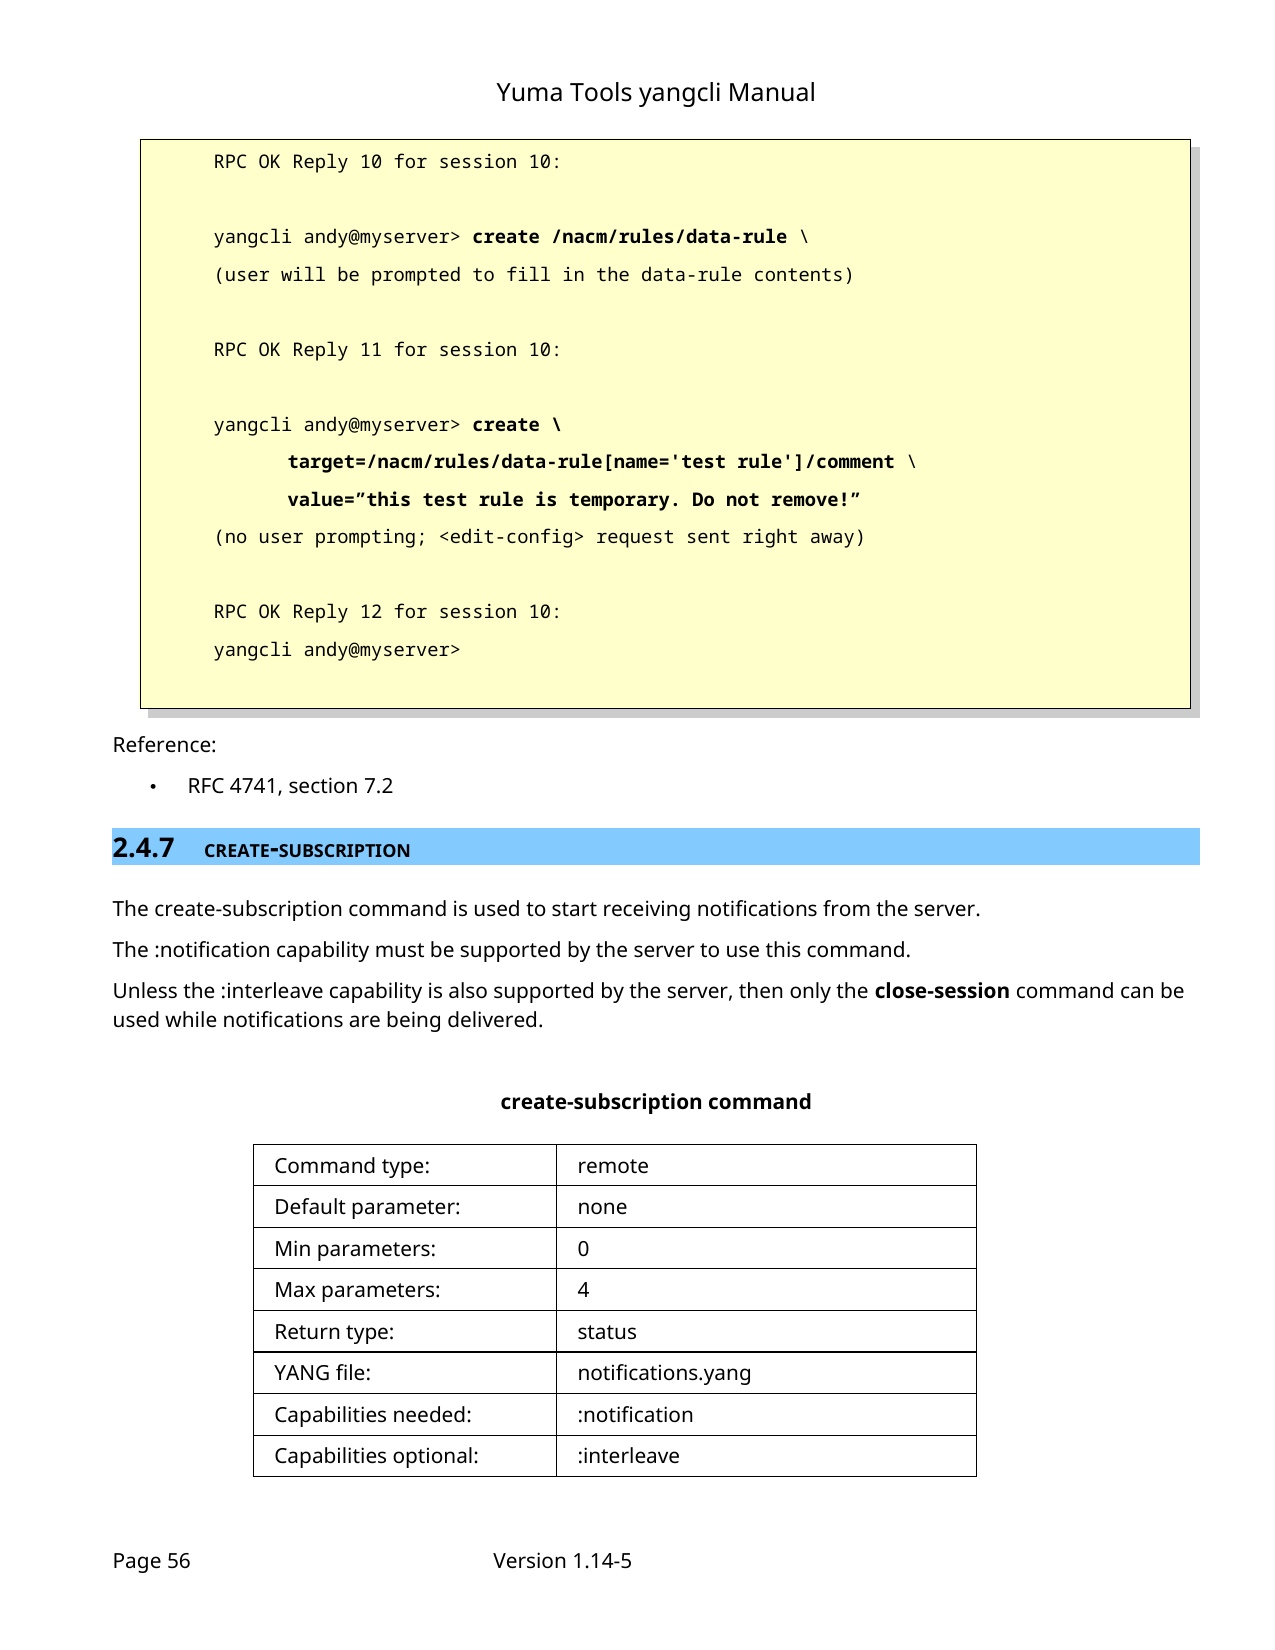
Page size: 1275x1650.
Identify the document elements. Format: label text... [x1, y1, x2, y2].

table_cell YANG file: [254, 1353, 556, 1393]
table_cell Capabilities optional: [254, 1436, 556, 1476]
text yangcli andy@myserver> create /nacm/rules/data-rule \ [141, 213, 1190, 249]
text The :notification capability must be supported by the server to use this command. [112, 936, 1200, 964]
table_cell Max parameters: [254, 1269, 556, 1310]
text Unless the :interleave capability is also supported by the server, then only the close-session command can be used while notifications are being delivered. [112, 976, 1200, 1033]
text (no user prompting; <edit-config> request sent right away) [141, 513, 1190, 549]
text RPC OK Reply 10 for session 10: [141, 140, 1190, 174]
table_cell :interleave [557, 1436, 976, 1476]
table_cell status [557, 1311, 976, 1351]
table_cell Min parameters: [254, 1228, 556, 1268]
table_cell notifications.yang [557, 1353, 976, 1393]
text (user will be prompted to fill in the data-rule contents) [141, 251, 1190, 287]
text target=/nacm/rules/data-rule[name='test rule']/comment \ [141, 438, 1190, 474]
table_cell Capabilities needed: [254, 1394, 556, 1434]
list RFC 4741, section 7.2 [150, 771, 1200, 799]
table_cell Default parameter: [254, 1186, 556, 1227]
subtitle create-subscription [112, 828, 1200, 865]
text value=”this test rule is temporary. Do not remove!” [141, 476, 1190, 512]
table_cell none [557, 1186, 976, 1227]
table_header remote [557, 1145, 976, 1185]
text Reference: [112, 730, 1200, 758]
subtitle create-subscription command [127, 1087, 1185, 1115]
text RPC OK Reply 12 for session 10: [141, 588, 1190, 624]
table_cell Return type: [254, 1311, 556, 1351]
text yangcli andy@myserver> [141, 626, 1190, 662]
text The create-subscription command is used to start receiving notifications from the server. [112, 894, 1200, 923]
table_cell 0 [557, 1228, 976, 1268]
table_header Command type: [254, 1145, 556, 1185]
text yangcli andy@myserver> create \ [141, 401, 1190, 437]
text RPC OK Reply 11 for session 10: [141, 326, 1190, 362]
table_cell :notification [557, 1394, 976, 1434]
table_cell 4 [557, 1269, 976, 1310]
